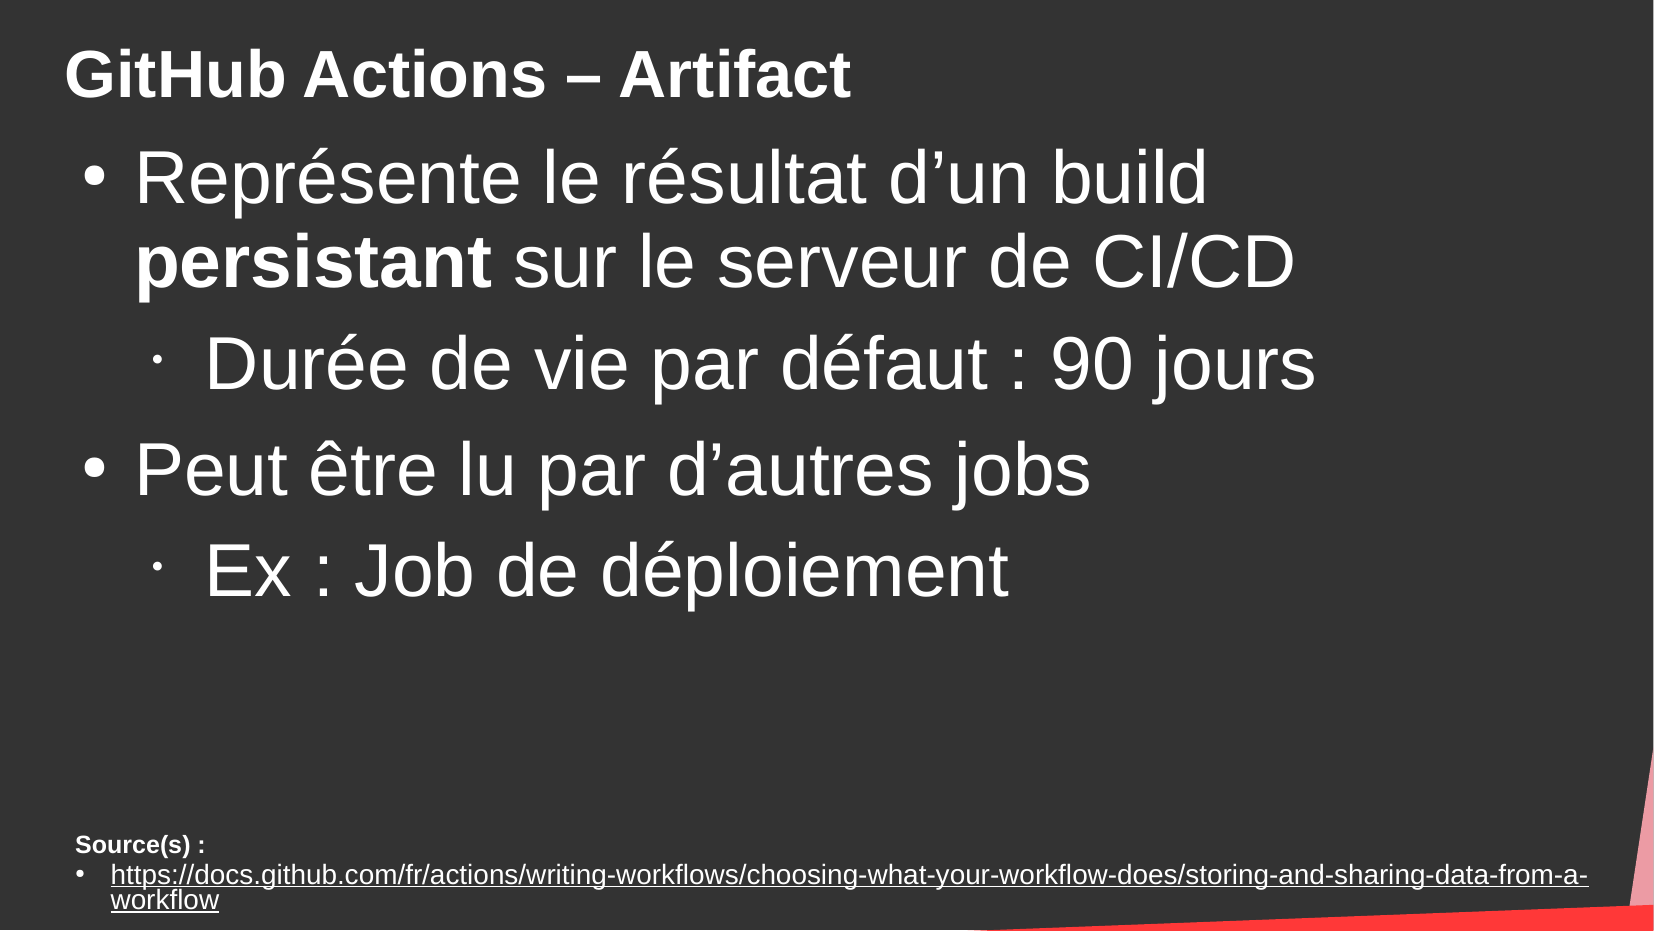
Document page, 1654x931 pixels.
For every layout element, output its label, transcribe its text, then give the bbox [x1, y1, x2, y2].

title GitHub Actions – Artifact [64, 37, 1471, 113]
list Représente le résultat d’un build persistant sur le serveur de CI/CD Durée de vie par défaut : 90 jours Peut être lu par d’autres jobs Ex : Job de déploiement [63, 135, 1542, 733]
text_box [967, 743, 1654, 931]
text_box Source(s) : https://docs.github.com/fr/actions/writing-workflows/choosing-what-your-workflow-does/storing-and-sharing-data-from-a-workflow [60, 791, 1607, 898]
